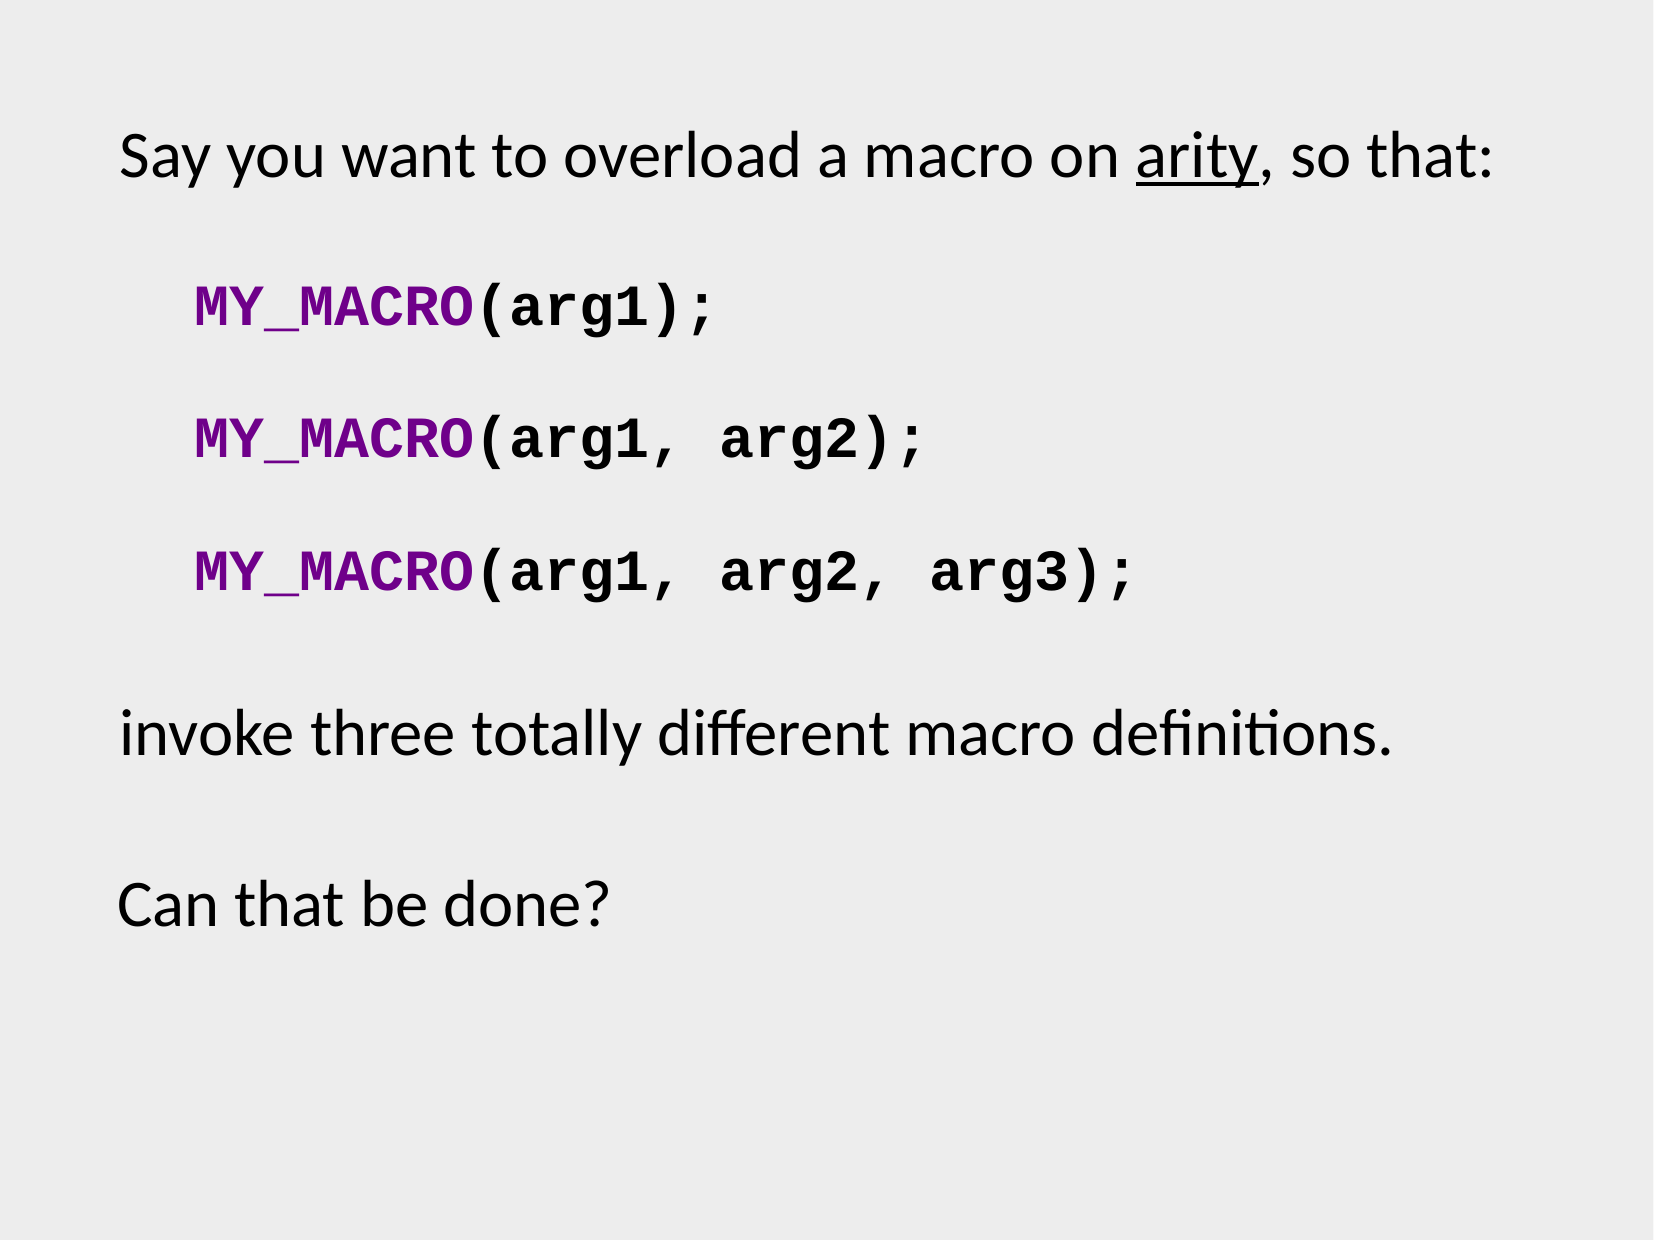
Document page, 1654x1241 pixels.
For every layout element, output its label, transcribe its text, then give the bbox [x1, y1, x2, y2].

text_box invoke three totally different macro definitions. [105, 698, 1606, 781]
text_box Say you want to overload a macro on arity, so that: [105, 120, 1606, 202]
text_box Can that be done? [102, 869, 1198, 952]
text_box MY_MACRO(arg1); MY_MACRO(arg1, arg2); MY_MACRO(arg1, arg2, arg3); [180, 270, 1621, 646]
